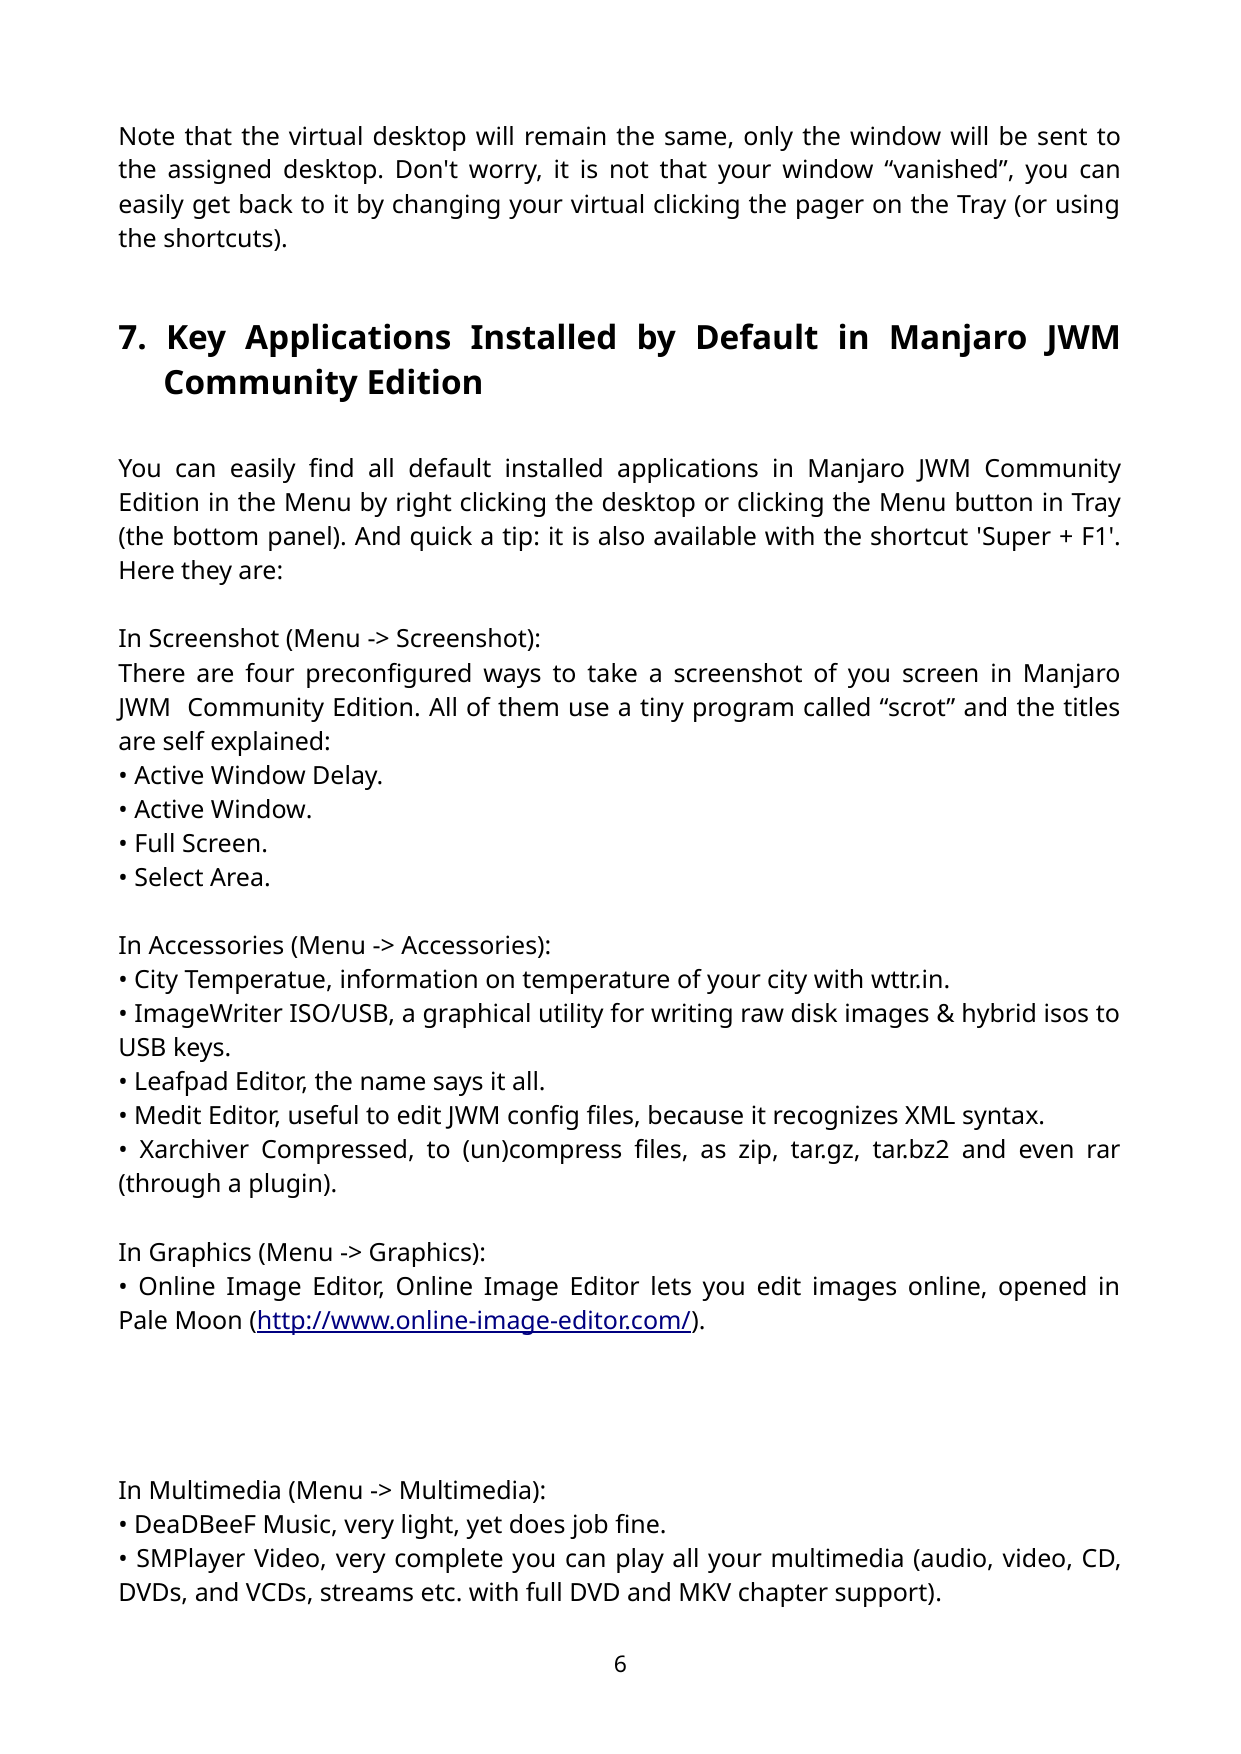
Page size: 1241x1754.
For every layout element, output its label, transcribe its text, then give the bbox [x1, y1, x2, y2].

text You can easily find all default installed applications in Manjaro JWM Community Edition in the Menu by right clicking the desktop or clicking the Menu button in Tray (the bottom panel). And quick a tip: it is also available with the shortcut 'Super + F1'. Here they are: [118, 451, 1122, 587]
text • Select Area. [118, 859, 1122, 894]
text • Active Window. [118, 791, 1122, 826]
text • Leafpad Editor, the name says it all. [118, 1064, 1122, 1098]
text In Graphics (Menu -> Graphics): [118, 1234, 1122, 1268]
text • Medit Editor, useful to edit JWM config files, because it recognizes XML syntax. [118, 1098, 1122, 1132]
text In Multimedia (Menu -> Multimedia): [118, 1473, 1122, 1507]
text In Screenshot (Menu -> Screenshot): [118, 621, 1122, 655]
text • Full Screen. [118, 826, 1122, 859]
text There are four preconfigured ways to take a screenshot of you screen in Manjaro JWM Community Edition. All of them use a tiny program called “scrot” and the titles are self explained: [118, 655, 1122, 757]
text • ImageWriter ISO/USB, a graphical utility for writing raw disk images & hybrid isos to USB keys. [118, 996, 1122, 1064]
text • City Temperatue, information on temperature of your city with wttr.in. [118, 962, 1122, 996]
text • Active Window Delay. [118, 757, 1122, 791]
text Note that the virtual desktop will remain the same, only the window will be sent to the assigned desktop. Don't worry, it is not that your window “vanished”, you can easily get back to it by changing your virtual clicking the pager on the Tray (or using the shortcuts). [118, 118, 1122, 254]
text • SMPlayer Video, very complete you can play all your multimedia (audio, video, CD, DVDs, and VCDs, streams etc. with full DVD and MKV chapter support). [118, 1541, 1122, 1609]
subtitle 7. Key Applications Installed by Default in Manjaro JWM Community Edition [118, 313, 1122, 404]
text • DeaDBeeF Music, very light, yet does job fine. [118, 1507, 1122, 1541]
text • Online Image Editor, Online Image Editor lets you edit images online, opened in Pale Moon (http://www.online-image-editor.com/). [118, 1268, 1122, 1336]
text In Accessories (Menu -> Accessories): [118, 928, 1122, 962]
text • Xarchiver Compressed, to (un)compress files, as zip, tar.gz, tar.bz2 and even rar (through a plugin). [118, 1132, 1122, 1200]
